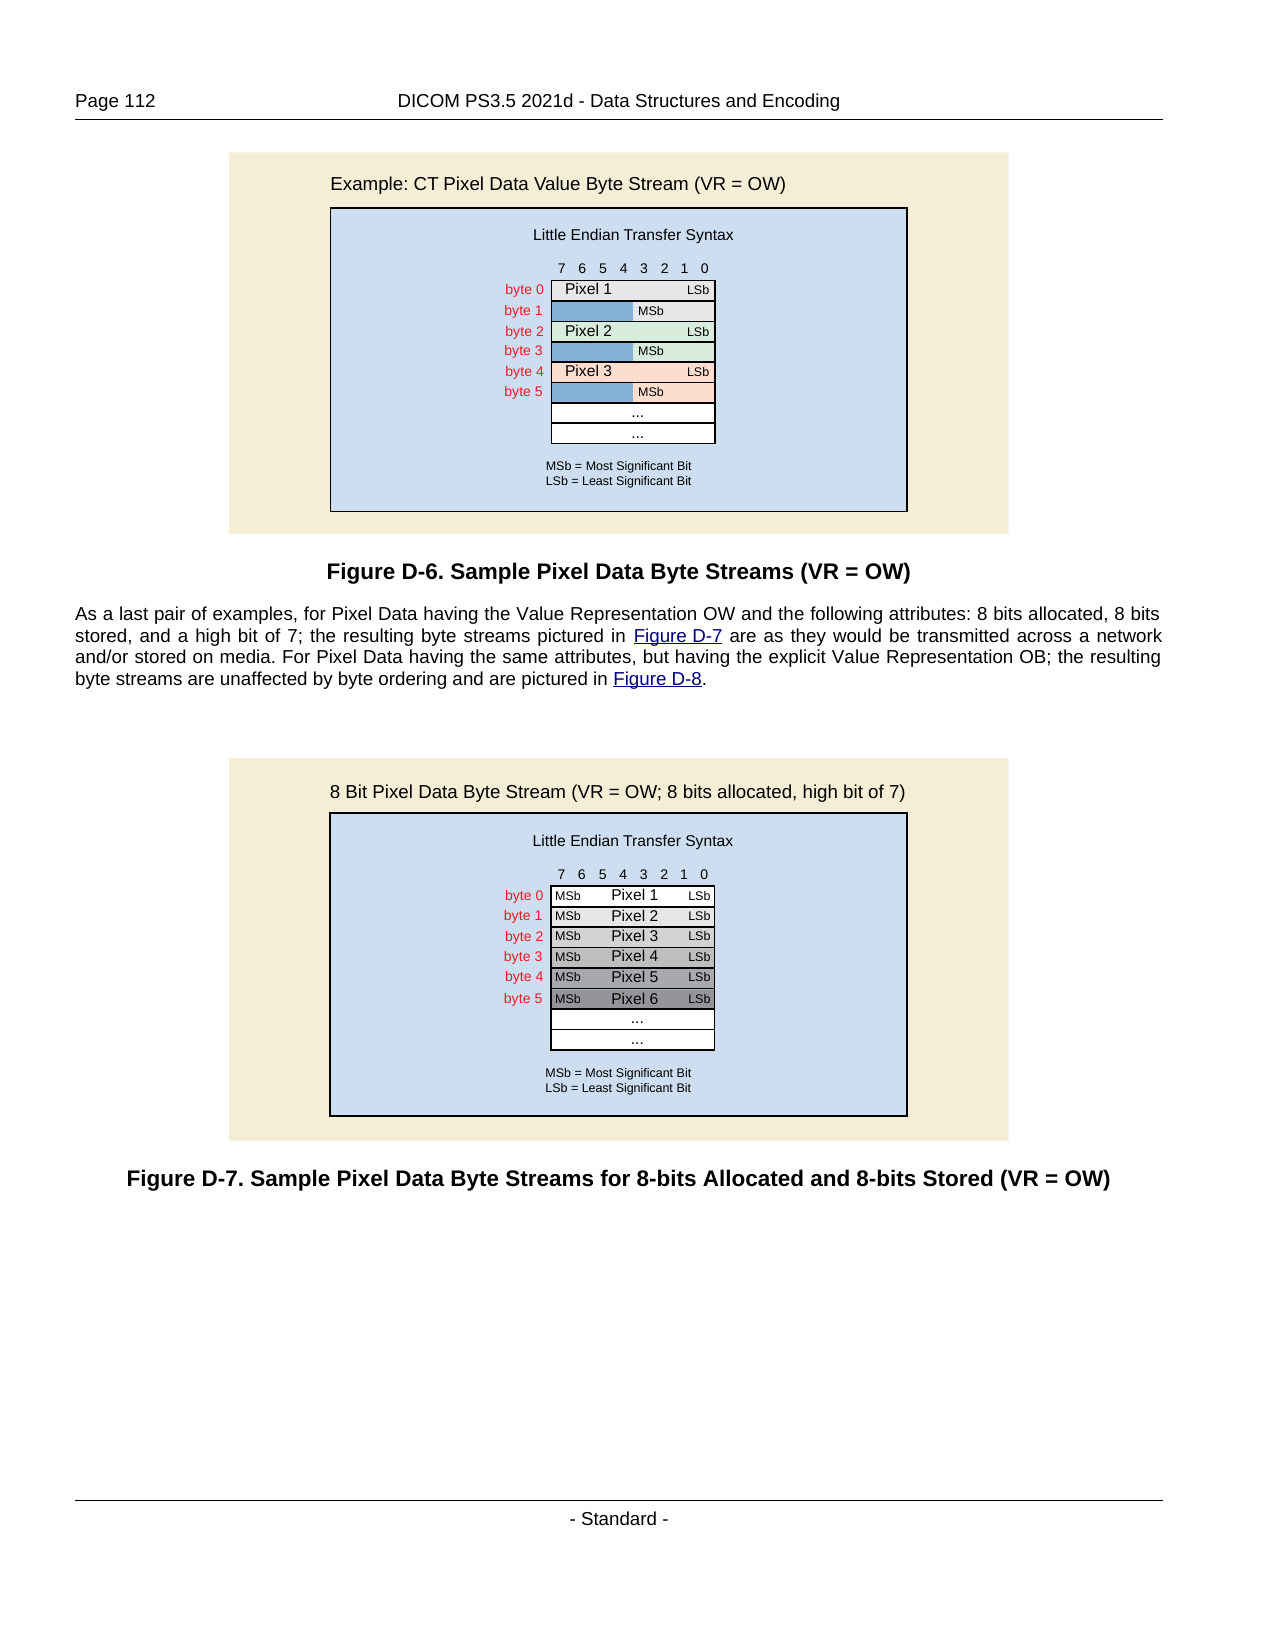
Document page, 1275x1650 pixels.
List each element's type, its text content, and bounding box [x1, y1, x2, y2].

text Figure D-7. Sample Pixel Data Byte Streams for 8-bits Allocated and 8-bits Stored (VR = OW) [75, 1165, 1162, 1191]
text Figure D-6. Sample Pixel Data Byte Streams (VR = OW) [75, 558, 1162, 584]
text As a last pair of examples, for Pixel Data having the Value Representation OW and the following attributes: 8 bits allocated, 8 bits stored, and a high bit of 7; the resulting byte streams pictured in Figure D-7 are as they would be transmitted across a network and/or stored on media. For Pixel Data having the same attributes, but having the explicit Value Representation OB; the resulting byte streams are unaffected by byte ordering and are pictured in Figure D-8. [75, 603, 1162, 689]
